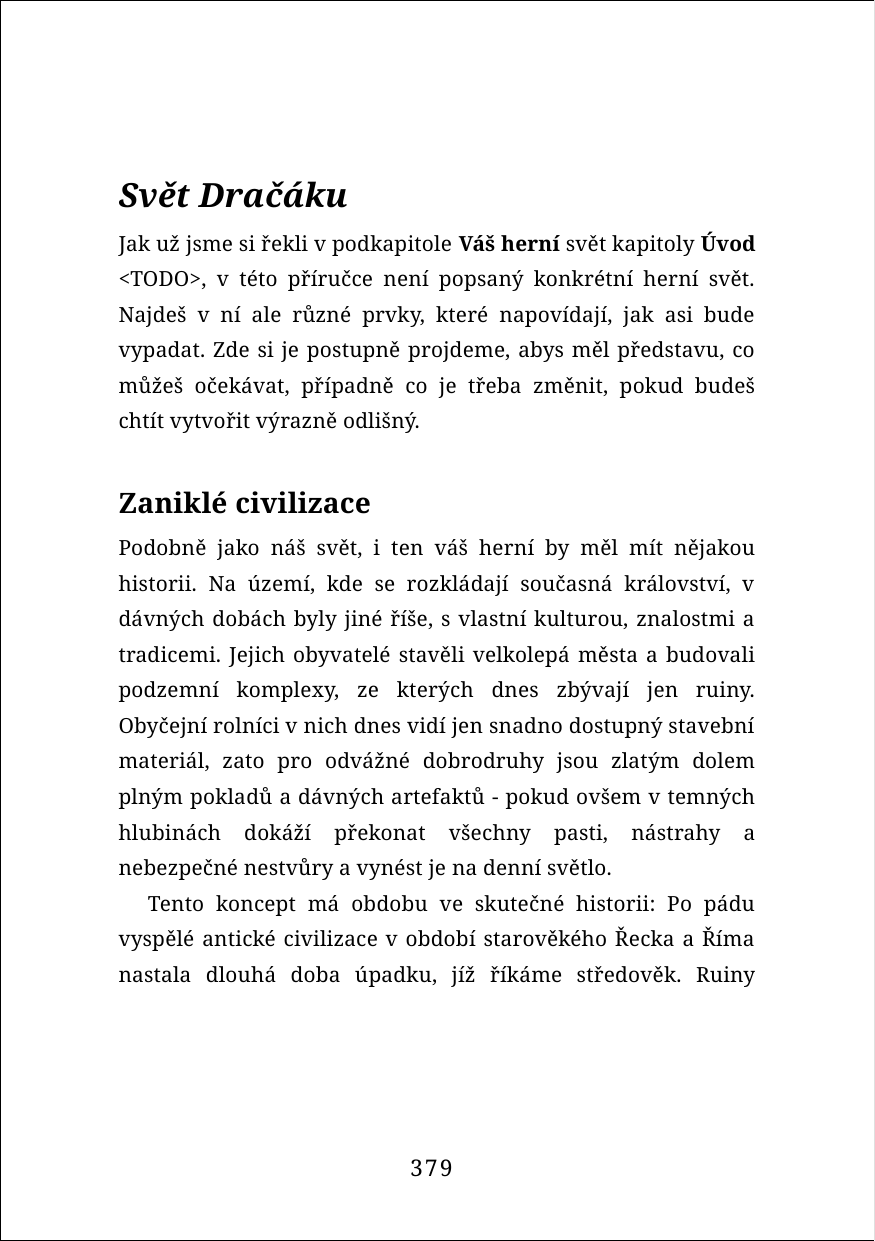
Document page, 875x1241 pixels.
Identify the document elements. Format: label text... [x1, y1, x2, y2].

subtitle Zaniklé civilizace [118, 483, 756, 522]
subtitle Svět Dračáku [118, 172, 756, 217]
text Jak už jsme si řekli v podkapitole Váš herní svět kapitoly Úvod <TODO>, v této příručce není popsaný konkrétní herní svět. Najdeš v ní ale různé prvky, které napovídají, jak asi bude vypadat. Zde si je postupně projdeme, abys měl představu, co můžeš očekávat, případně co je třeba změnit, pokud budeš chtít vytvořit výrazně odlišný. [118, 229, 756, 435]
text Podobně jako náš svět, i ten váš herní by měl mít nějakou historii. Na území, kde se rozkládají současná království, v dávných dobách byly jiné říše, s vlastní kulturou, znalostmi a tradicemi. Jejich obyvatelé stavěli velkolepá města a budovali podzemní komplexy, ze kterých dnes zbývají jen ruiny. Obyčejní rolníci v nich dnes vidí jen snadno dostupný stavební materiál, zato pro odvážné dobrodruhy jsou zlatým dolem plným pokladů a dávných artefaktů - pokud ovšem v temných hlubinách dokáží překonat všechny pasti, nástrahy a nebezpečné nestvůry a vynést je na denní světlo. Tento koncept má obdobu ve skutečné historii: Po pádu vyspělé antické civilizace v období starověkého Řecka a Říma nastala dlouhá doba úpadku, jíž říkáme středověk. Ruiny [118, 533, 756, 988]
